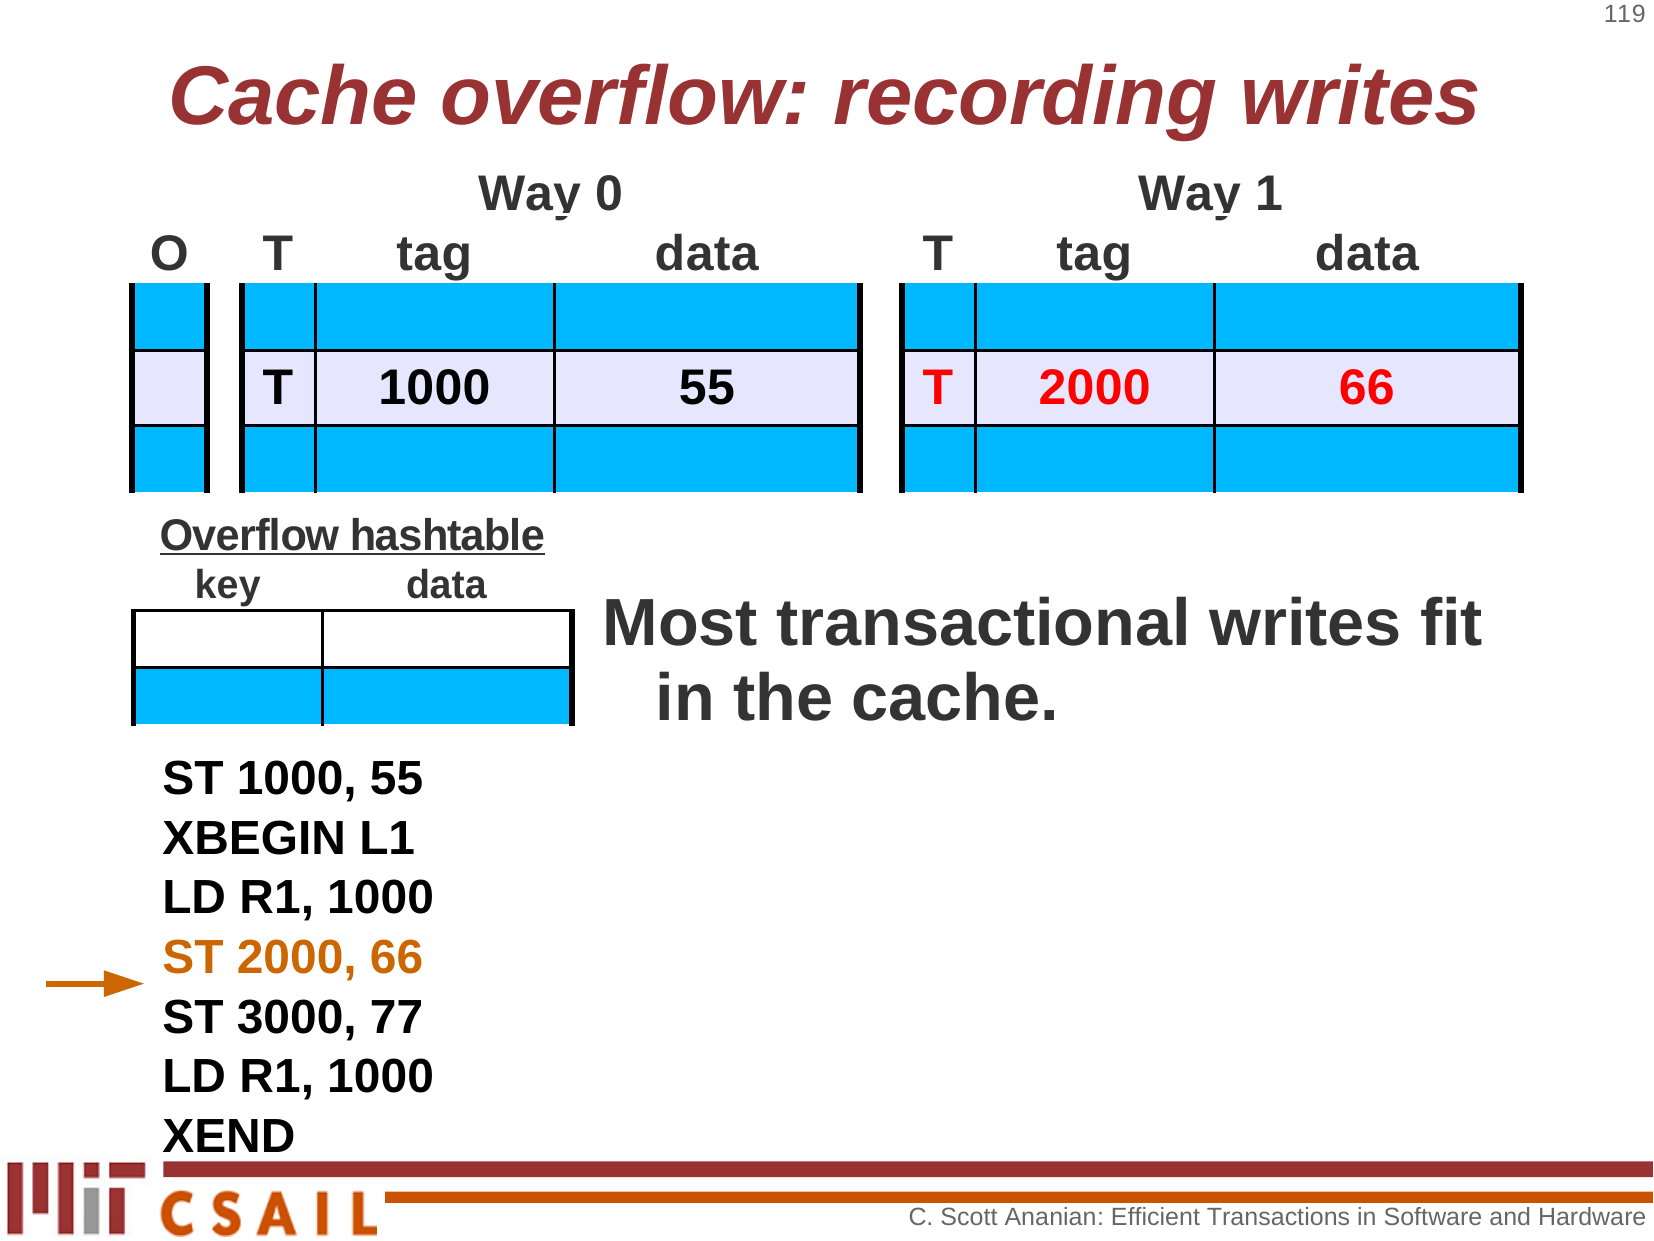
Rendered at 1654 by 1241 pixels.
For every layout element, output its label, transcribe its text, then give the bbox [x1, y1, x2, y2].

title Cache overflow: recording writes [51, 28, 1600, 163]
chart [127, 163, 1526, 495]
picture [0, 1155, 377, 1237]
chart [128, 508, 576, 727]
text_box ST 1000, 55 XBEGIN L1 LD R1, 1000 ST 2000, 66 ST 3000, 77 LD R1, 1000 XEND [162, 750, 435, 1164]
list Most transactional writes fit in the cache. [585, 585, 1561, 1140]
